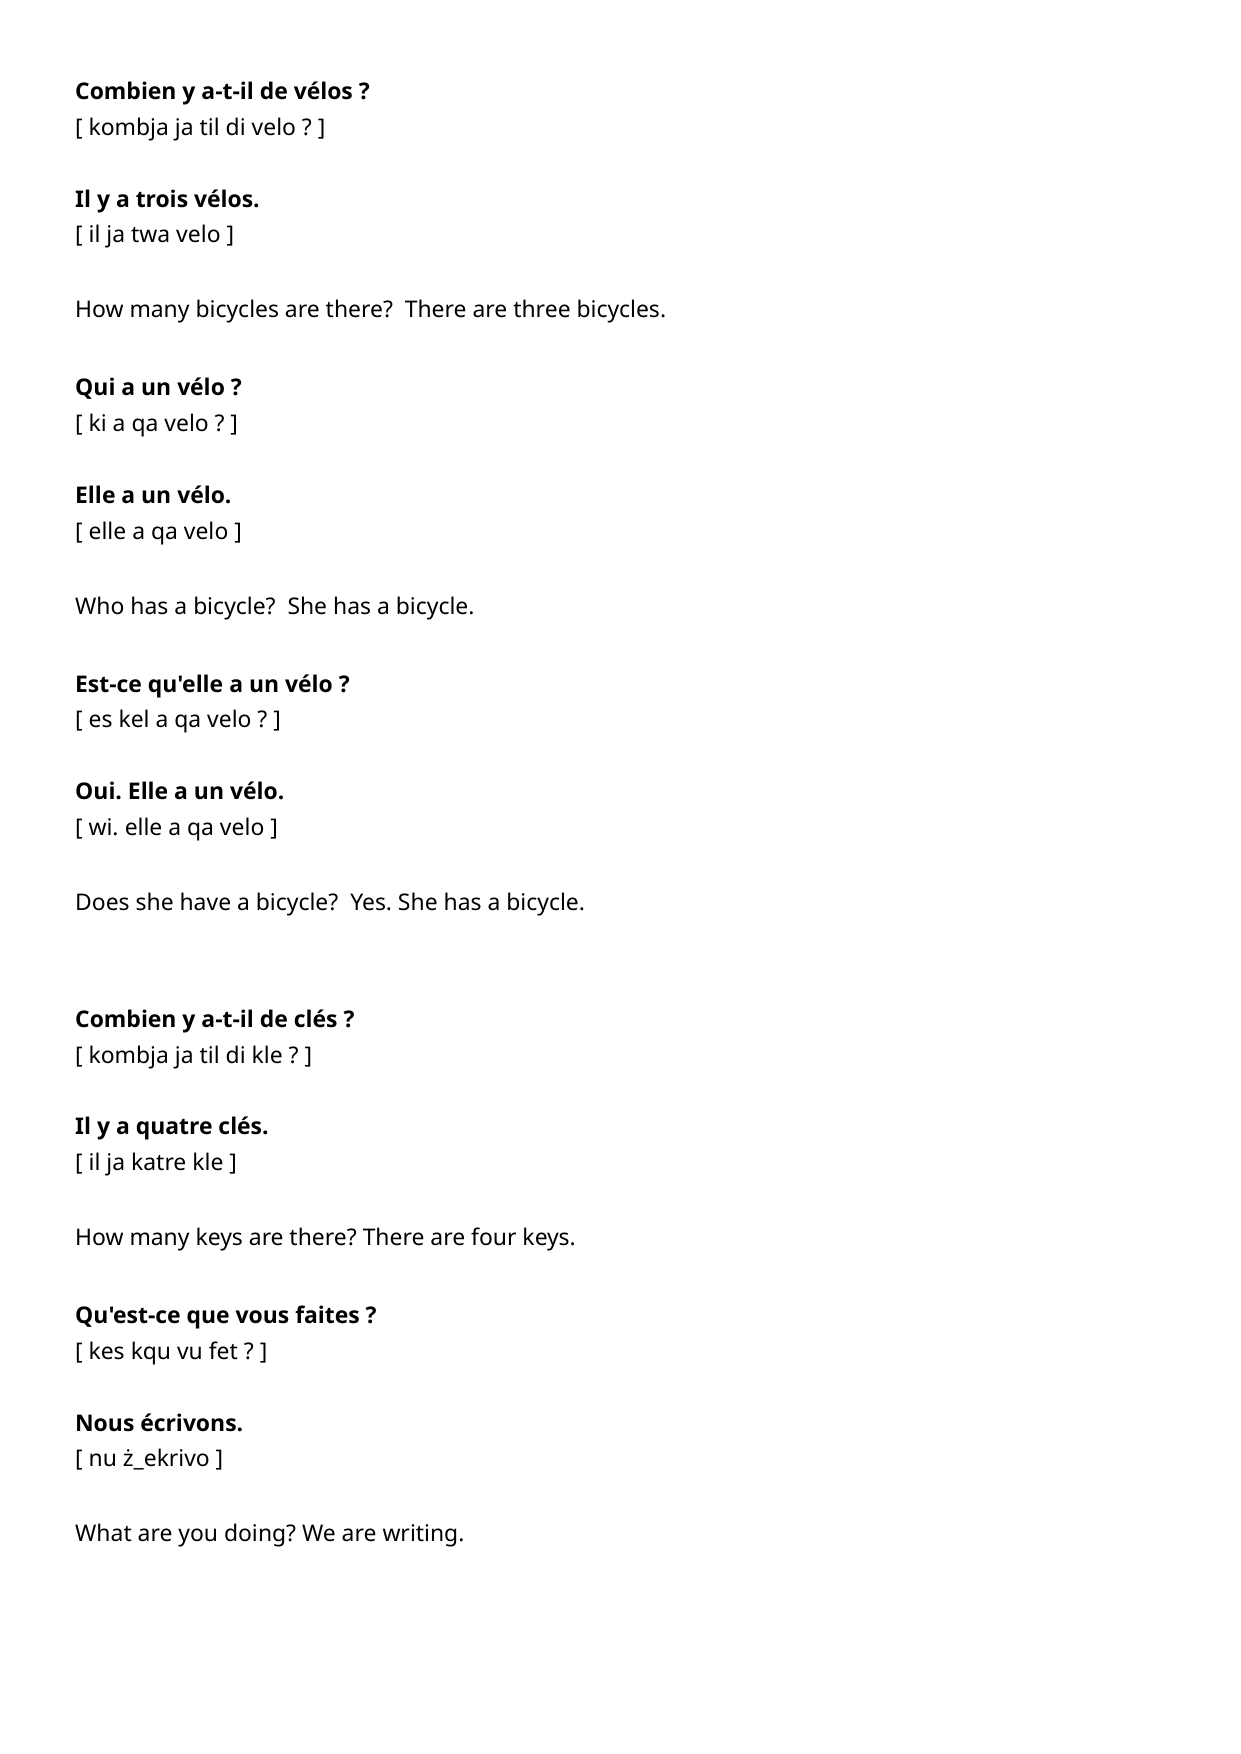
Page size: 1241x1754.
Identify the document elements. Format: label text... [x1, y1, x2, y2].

text What are you doing? We are writing. [75, 1481, 1165, 1548]
text Qui a un vélo ? [ ki a qa velo ? ] [75, 371, 1165, 471]
text Est-ce qu'elle a un vélo ? [ es kel a qa velo ? ] [75, 667, 1165, 768]
text How many keys are there? There are four keys. [75, 1185, 1165, 1252]
text Elle a un vélo. [ elle a qa velo ] [75, 479, 1165, 546]
text Oui. Elle a un vélo. [ wi. elle a qa velo ] [75, 775, 1165, 842]
text Nous écrivons. [ nu ż_ekrivo ] [75, 1406, 1165, 1474]
text Who has a bicycle? She has a bicycle. [75, 554, 1165, 621]
text Does she have a bicycle? Yes. She has a bicycle. [75, 850, 1165, 917]
text Combien y a-t-il de clés ? [ kombja ja til di kle ? ] [75, 1003, 1165, 1103]
text Combien y a-t-il de vélos ? [ kombja ja til di velo ? ] [75, 75, 1165, 175]
text Il y a trois vélos. [ il ja twa velo ] [75, 182, 1165, 250]
text Il y a quatre clés. [ il ja katre kle ] [75, 1110, 1165, 1177]
text How many bicycles are there? There are three bicycles. [75, 257, 1165, 324]
text Qu'est-ce que vous faites ? [ kes kqu vu fet ? ] [75, 1299, 1165, 1399]
